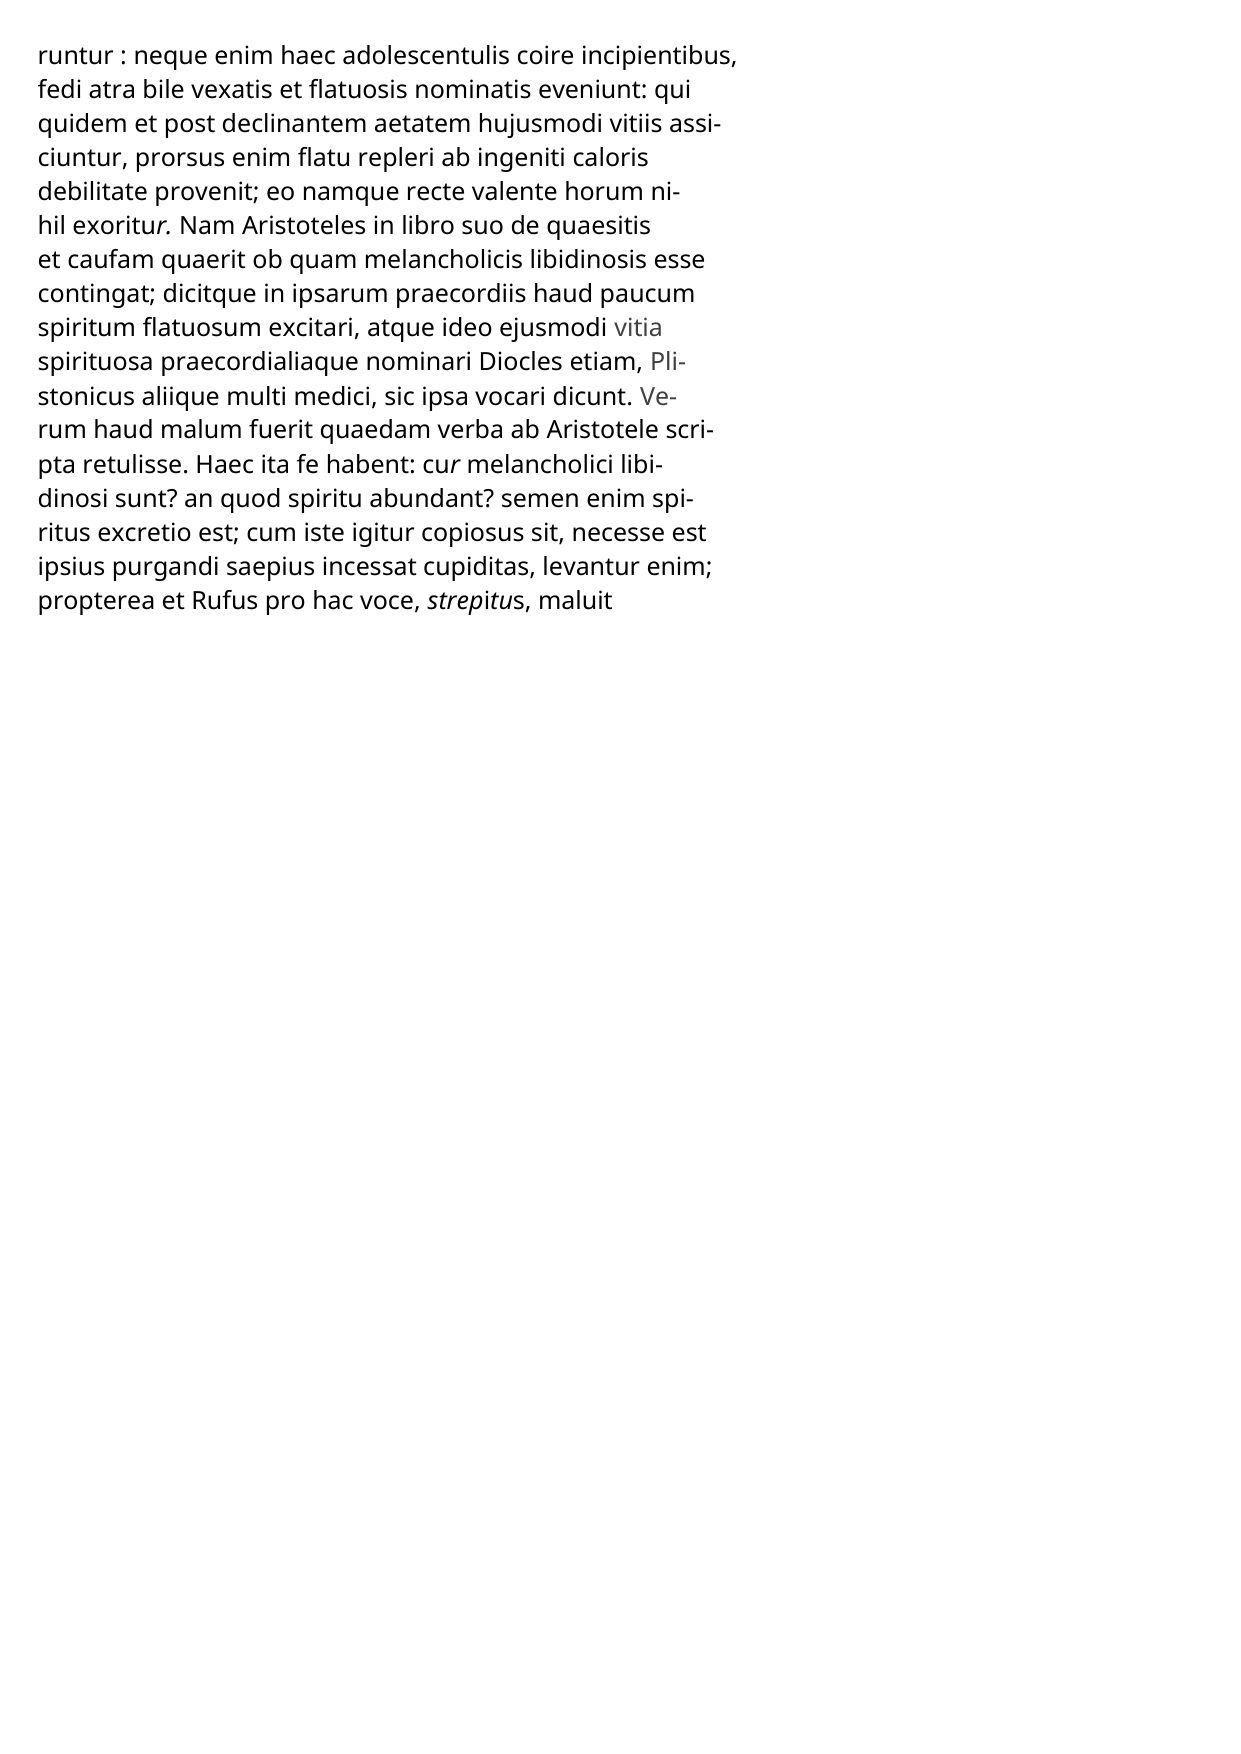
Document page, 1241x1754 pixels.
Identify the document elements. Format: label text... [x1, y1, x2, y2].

text runtur : neque enim haec adolescentulis coire incipientibus, fedi atra bile vexatis et flatuosis nominatis eveniunt: qui quidem et post declinantem aetatem hujusmodi vitiis assi- ciuntur, prorsus enim flatu repleri ab ingeniti caloris debilitate provenit; eo namque recte valente horum ni- hil exoritur. Nam Aristoteles in libro suo de quaesitis et caufam quaerit ob quam melancholicis libidinosis esse contingat; dicitque in ipsarum praecordiis haud paucum spiritum flatuosum excitari, atque ideo ejusmodi vitia spirituosa praecordialiaque nominari Diocles etiam, Pli- stonicus aliique multi medici, sic ipsa vocari dicunt. Ve- rum haud malum fuerit quaedam verba ab Aristotele scri- pta retulisse. Haec ita fe habent: cur melancholici libi- dinosi sunt? an quod spiritu abundant? semen enim spi- ritus excretio est; cum iste igitur copiosus sit, necesse est ipsius purgandi saepius incessat cupiditas, levantur enim; propterea et Rufus pro hac voce, strepitus, maluit [37, 37, 1203, 617]
